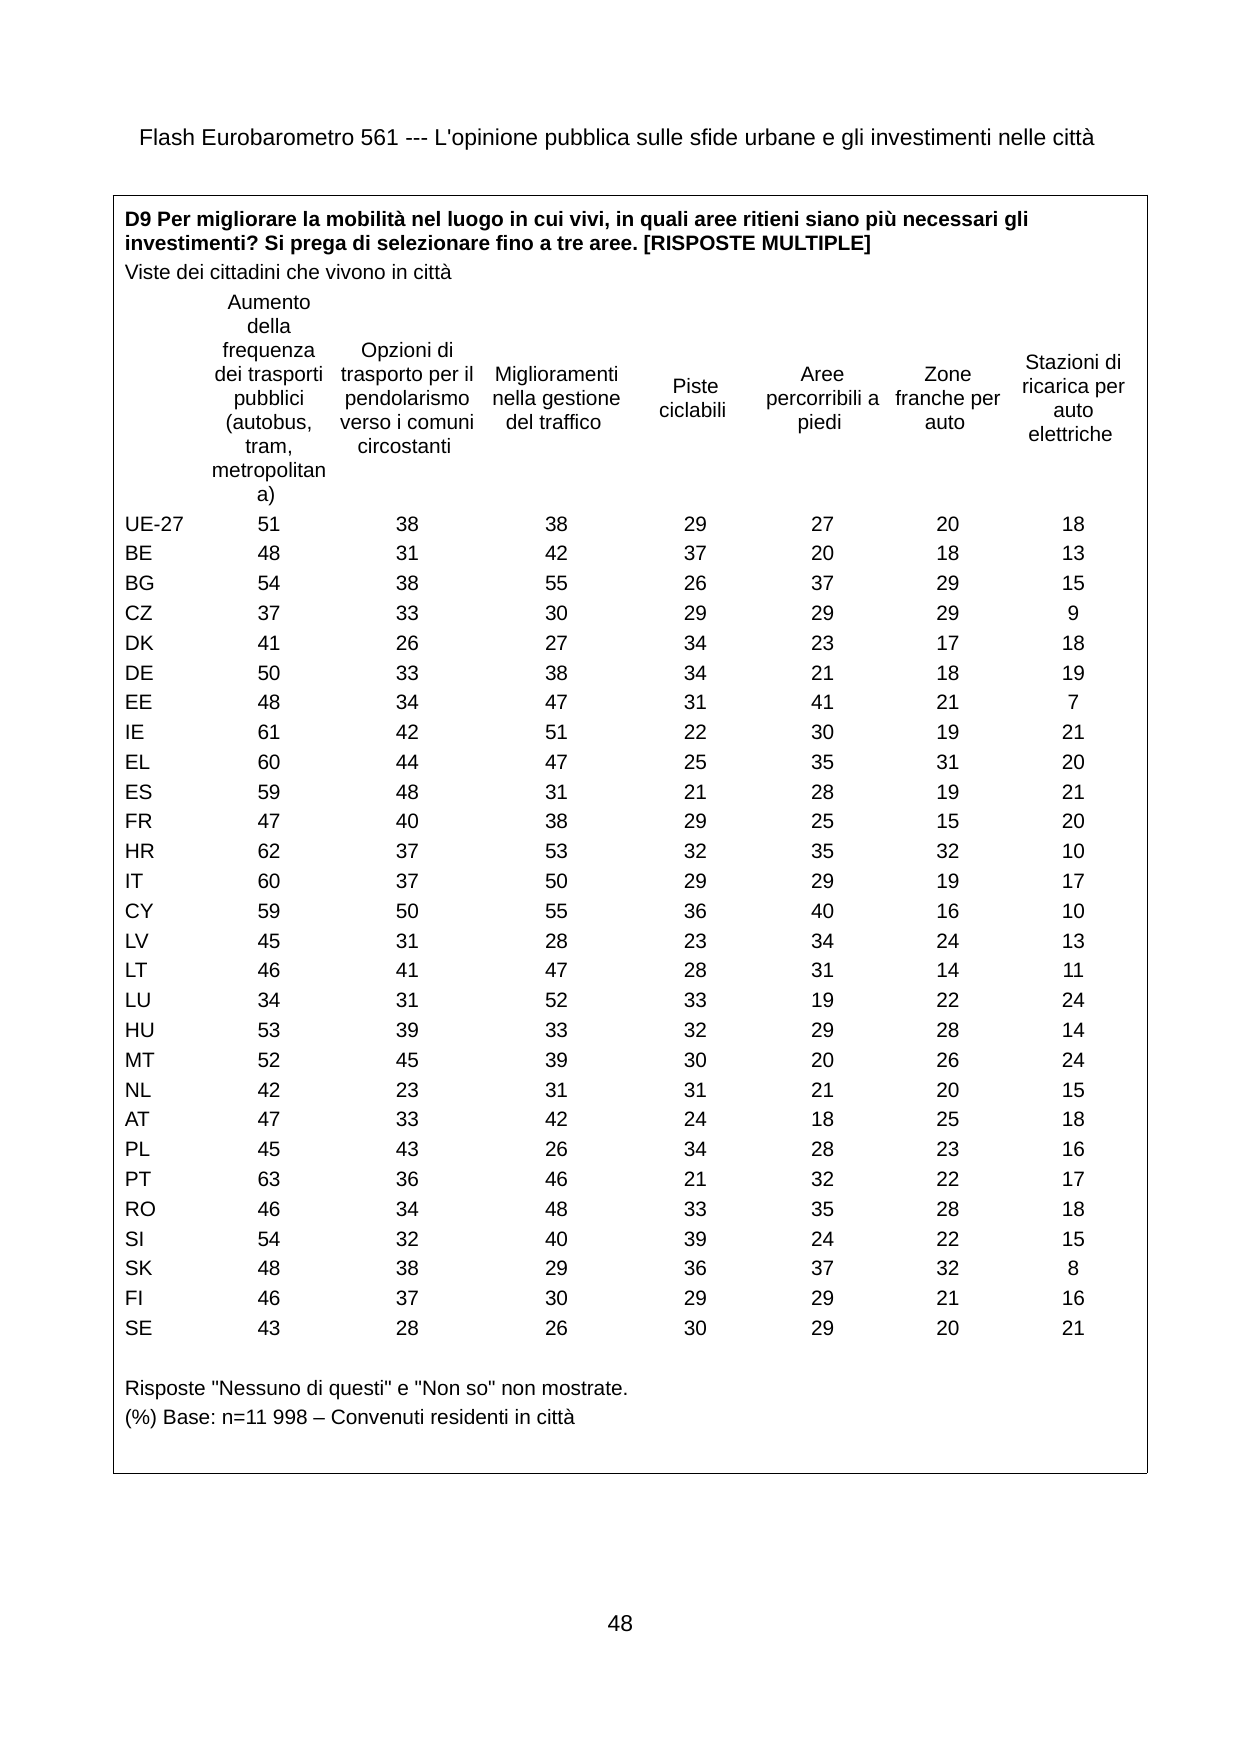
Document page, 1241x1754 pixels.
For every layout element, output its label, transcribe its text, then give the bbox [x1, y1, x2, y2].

table_cell 37 [334, 866, 480, 896]
table_cell 37 [758, 568, 887, 598]
table_cell 60 [203, 866, 334, 896]
table_cell 18 [1009, 1104, 1138, 1134]
table_cell 27 [480, 628, 633, 657]
table_cell Piste ciclabili [633, 287, 758, 508]
table_cell 33 [334, 598, 480, 628]
table_cell 29 [633, 509, 758, 538]
table_cell 34 [633, 658, 758, 687]
table_cell 33 [334, 1104, 480, 1134]
table_cell 40 [480, 1224, 633, 1253]
table_cell 45 [334, 1045, 480, 1074]
table_cell [480, 1343, 633, 1372]
table_cell 15 [1009, 568, 1138, 598]
table_cell 38 [480, 658, 633, 687]
table_cell 20 [887, 509, 1008, 538]
table_cell 29 [480, 1253, 633, 1283]
table_cell HR [122, 836, 203, 866]
table_cell 28 [633, 955, 758, 985]
table_cell 42 [480, 538, 633, 568]
table_cell 23 [887, 1134, 1008, 1164]
table_cell PL [122, 1134, 203, 1164]
table_cell Stazioni di ricarica per auto elettriche [1009, 287, 1138, 508]
table_cell 32 [633, 1015, 758, 1045]
table_cell 31 [633, 687, 758, 717]
table_cell 29 [887, 568, 1008, 598]
table_cell 18 [887, 658, 1008, 687]
table_cell 9 [1009, 598, 1138, 628]
table_cell (%) Base: n=11 998 – Convenuti residenti in città [122, 1402, 1138, 1432]
table_cell 45 [203, 926, 334, 955]
table_cell EL [122, 747, 203, 777]
table_cell 37 [334, 1283, 480, 1313]
table_cell 34 [334, 1194, 480, 1223]
table_cell 59 [203, 896, 334, 926]
table_cell AT [122, 1104, 203, 1134]
table_cell 21 [633, 1164, 758, 1194]
table_cell CY [122, 896, 203, 926]
table_cell LV [122, 926, 203, 955]
table_cell 38 [334, 509, 480, 538]
table_cell Risposte "Nessuno di questi" e "Non so" non mostrate. [122, 1373, 1138, 1402]
table_cell 30 [758, 717, 887, 747]
table_cell [633, 1343, 758, 1372]
table_cell 21 [887, 687, 1008, 717]
table_cell 47 [203, 1104, 334, 1134]
table_cell 20 [758, 538, 887, 568]
table_cell 39 [633, 1224, 758, 1253]
table_cell 8 [1009, 1253, 1138, 1283]
table_cell 53 [480, 836, 633, 866]
table_cell 19 [758, 985, 887, 1015]
table_cell 50 [334, 896, 480, 926]
table_cell 19 [887, 777, 1008, 806]
table_cell 43 [203, 1313, 334, 1343]
table_cell 14 [887, 955, 1008, 985]
table_header D9 Per migliorare la mobilità nel luogo in cui vivi, in quali aree ritieni siano più necessari gli investimenti? Si prega di selezionare fino a tre aree. [RISPOSTE MULTIPLE] [122, 204, 1138, 257]
table_cell 20 [1009, 747, 1138, 777]
table_cell 25 [758, 806, 887, 836]
table_cell 24 [887, 926, 1008, 955]
table_cell 17 [1009, 866, 1138, 896]
table_cell 46 [480, 1164, 633, 1194]
table_cell 21 [1009, 777, 1138, 806]
table_cell IT [122, 866, 203, 896]
table_cell RO [122, 1194, 203, 1223]
table_cell 47 [480, 955, 633, 985]
table_cell 50 [480, 866, 633, 896]
table_cell 30 [633, 1313, 758, 1343]
table_cell 14 [1009, 1015, 1138, 1045]
table_cell [758, 1343, 887, 1372]
table_cell 18 [1009, 1194, 1138, 1223]
table_cell Zone franche per auto [887, 287, 1008, 508]
table_cell 34 [203, 985, 334, 1015]
table_cell 63 [203, 1164, 334, 1194]
table_cell 19 [1009, 658, 1138, 687]
table_cell 48 [480, 1194, 633, 1223]
table_cell 28 [887, 1015, 1008, 1045]
table_cell 22 [887, 1164, 1008, 1194]
table_cell 29 [758, 1313, 887, 1343]
table_cell 48 [203, 687, 334, 717]
table_cell 33 [334, 658, 480, 687]
table_cell 36 [334, 1164, 480, 1194]
table_cell 19 [887, 866, 1008, 896]
table_cell DE [122, 658, 203, 687]
table_cell ES [122, 777, 203, 806]
table_cell 18 [758, 1104, 887, 1134]
table_cell 52 [203, 1045, 334, 1074]
table_cell 53 [203, 1015, 334, 1045]
table_cell 26 [480, 1313, 633, 1343]
table_cell 38 [480, 806, 633, 836]
table_cell 19 [887, 717, 1008, 747]
table_cell 48 [203, 538, 334, 568]
table_cell 15 [1009, 1075, 1138, 1104]
table_cell 51 [203, 509, 334, 538]
table_cell 32 [334, 1224, 480, 1253]
table_cell 29 [758, 1015, 887, 1045]
table_cell 38 [334, 1253, 480, 1283]
table_cell 20 [1009, 806, 1138, 836]
table_cell DK [122, 628, 203, 657]
table_cell 17 [887, 628, 1008, 657]
table_cell 18 [1009, 509, 1138, 538]
table_cell 24 [758, 1224, 887, 1253]
table_cell 46 [203, 1283, 334, 1313]
table_cell 41 [758, 687, 887, 717]
table_cell [122, 287, 203, 508]
table_cell 11 [1009, 955, 1138, 985]
table_cell 16 [887, 896, 1008, 926]
table_cell 25 [887, 1104, 1008, 1134]
table_cell 36 [633, 896, 758, 926]
table_cell 54 [203, 568, 334, 598]
table_cell 18 [1009, 628, 1138, 657]
table_cell 38 [480, 509, 633, 538]
table_cell Opzioni di trasporto per il pendolarismo verso i comuni circostanti [334, 287, 480, 508]
table_cell 37 [334, 836, 480, 866]
table_cell 28 [758, 1134, 887, 1164]
table_cell 16 [1009, 1134, 1138, 1164]
table_cell 28 [887, 1194, 1008, 1223]
table_cell 35 [758, 1194, 887, 1223]
table_cell 51 [480, 717, 633, 747]
table_cell 46 [203, 955, 334, 985]
table_cell 13 [1009, 538, 1138, 568]
table_cell [334, 1343, 480, 1372]
table_cell 10 [1009, 896, 1138, 926]
table_cell [1009, 1343, 1138, 1372]
table_cell 37 [203, 598, 334, 628]
table_cell 55 [480, 896, 633, 926]
table_cell 32 [887, 836, 1008, 866]
table_cell HU [122, 1015, 203, 1045]
table_cell 21 [758, 658, 887, 687]
table_cell 13 [1009, 926, 1138, 955]
table_cell 47 [203, 806, 334, 836]
table_cell 32 [887, 1253, 1008, 1283]
table_cell 31 [480, 777, 633, 806]
table_cell 41 [334, 955, 480, 985]
table_cell 62 [203, 836, 334, 866]
table_cell PT [122, 1164, 203, 1194]
table_cell 21 [887, 1283, 1008, 1313]
table_cell 29 [633, 866, 758, 896]
table_cell 32 [758, 1164, 887, 1194]
table_cell 46 [203, 1194, 334, 1223]
table_cell 47 [480, 687, 633, 717]
table_cell Viste dei cittadini che vivono in città [122, 257, 1138, 287]
table_cell 25 [633, 747, 758, 777]
table_cell 29 [633, 806, 758, 836]
table_cell 42 [203, 1075, 334, 1104]
table_cell 31 [334, 985, 480, 1015]
table_cell 37 [758, 1253, 887, 1283]
table_cell SK [122, 1253, 203, 1283]
table_cell 22 [633, 717, 758, 747]
table_cell 31 [633, 1075, 758, 1104]
table_cell 26 [334, 628, 480, 657]
table_cell 27 [758, 509, 887, 538]
table_cell 47 [480, 747, 633, 777]
table_cell 52 [480, 985, 633, 1015]
table_cell SE [122, 1313, 203, 1343]
table_cell 29 [887, 598, 1008, 628]
table_cell 29 [633, 1283, 758, 1313]
table_cell 50 [203, 658, 334, 687]
table_cell 42 [334, 717, 480, 747]
table_cell 20 [887, 1313, 1008, 1343]
table_cell 24 [1009, 985, 1138, 1015]
table_cell 21 [758, 1075, 887, 1104]
table_cell 30 [633, 1045, 758, 1074]
table_cell 23 [334, 1075, 480, 1104]
table_cell 32 [633, 836, 758, 866]
table_cell 16 [1009, 1283, 1138, 1313]
table_cell 34 [633, 628, 758, 657]
table_cell 34 [334, 687, 480, 717]
table_cell 59 [203, 777, 334, 806]
table_cell 38 [334, 568, 480, 598]
table_cell 48 [334, 777, 480, 806]
table_cell 21 [633, 777, 758, 806]
table_cell 36 [633, 1253, 758, 1283]
table_cell 33 [633, 985, 758, 1015]
table_cell 29 [758, 1283, 887, 1313]
table_cell 15 [1009, 1224, 1138, 1253]
table_cell FR [122, 806, 203, 836]
table_cell 26 [887, 1045, 1008, 1074]
table_cell 10 [1009, 836, 1138, 866]
table_cell 43 [334, 1134, 480, 1164]
table_cell 28 [334, 1313, 480, 1343]
table_cell Miglioramenti nella gestione del traffico [480, 287, 633, 508]
table_cell 55 [480, 568, 633, 598]
table_cell 31 [480, 1075, 633, 1104]
table_cell 34 [633, 1134, 758, 1164]
table_cell 31 [334, 926, 480, 955]
table_cell 15 [887, 806, 1008, 836]
table_cell 17 [1009, 1164, 1138, 1194]
table_cell 20 [758, 1045, 887, 1074]
table_cell LU [122, 985, 203, 1015]
table_cell NL [122, 1075, 203, 1104]
table_cell BE [122, 538, 203, 568]
table_cell 34 [758, 926, 887, 955]
table_cell 54 [203, 1224, 334, 1253]
table_cell SI [122, 1224, 203, 1253]
table_cell 28 [480, 926, 633, 955]
table_cell 37 [633, 538, 758, 568]
table_cell 18 [887, 538, 1008, 568]
table_cell 35 [758, 836, 887, 866]
table_cell 29 [758, 866, 887, 896]
table_cell LT [122, 955, 203, 985]
table_cell 21 [1009, 717, 1138, 747]
table_cell BG [122, 568, 203, 598]
table_cell 41 [203, 628, 334, 657]
table_cell 42 [480, 1104, 633, 1134]
table_cell 26 [633, 568, 758, 598]
table_cell 23 [633, 926, 758, 955]
table_cell UE-27 [122, 509, 203, 538]
table_cell CZ [122, 598, 203, 628]
table_cell 31 [334, 538, 480, 568]
table_cell 44 [334, 747, 480, 777]
table_cell Aree percorribili a piedi [758, 287, 887, 508]
table_cell 29 [633, 598, 758, 628]
table_cell 61 [203, 717, 334, 747]
table_cell 7 [1009, 687, 1138, 717]
table_cell 33 [480, 1015, 633, 1045]
table_cell 24 [633, 1104, 758, 1134]
table_cell 26 [480, 1134, 633, 1164]
table_cell 30 [480, 1283, 633, 1313]
table_cell 35 [758, 747, 887, 777]
table_cell MT [122, 1045, 203, 1074]
table_cell 22 [887, 985, 1008, 1015]
table_cell 39 [334, 1015, 480, 1045]
table_cell 33 [633, 1194, 758, 1223]
table_cell IE [122, 717, 203, 747]
table_cell 31 [887, 747, 1008, 777]
table_cell 31 [758, 955, 887, 985]
table_cell 40 [334, 806, 480, 836]
table_cell 60 [203, 747, 334, 777]
table_cell 40 [758, 896, 887, 926]
table_cell EE [122, 687, 203, 717]
table_cell 39 [480, 1045, 633, 1074]
table_cell 21 [1009, 1313, 1138, 1343]
table_cell [203, 1343, 334, 1372]
table_cell FI [122, 1283, 203, 1313]
table_cell 28 [758, 777, 887, 806]
table_cell 30 [480, 598, 633, 628]
table_cell [887, 1343, 1008, 1372]
table_cell 24 [1009, 1045, 1138, 1074]
table_cell 48 [203, 1253, 334, 1283]
table_cell 23 [758, 628, 887, 657]
table_cell 22 [887, 1224, 1008, 1253]
table_cell Aumento della frequenza dei trasporti pubblici (autobus, tram, metropolitana) [203, 287, 334, 508]
table_cell 20 [887, 1075, 1008, 1104]
table_cell 29 [758, 598, 887, 628]
table_cell [122, 1343, 203, 1372]
table_cell 45 [203, 1134, 334, 1164]
